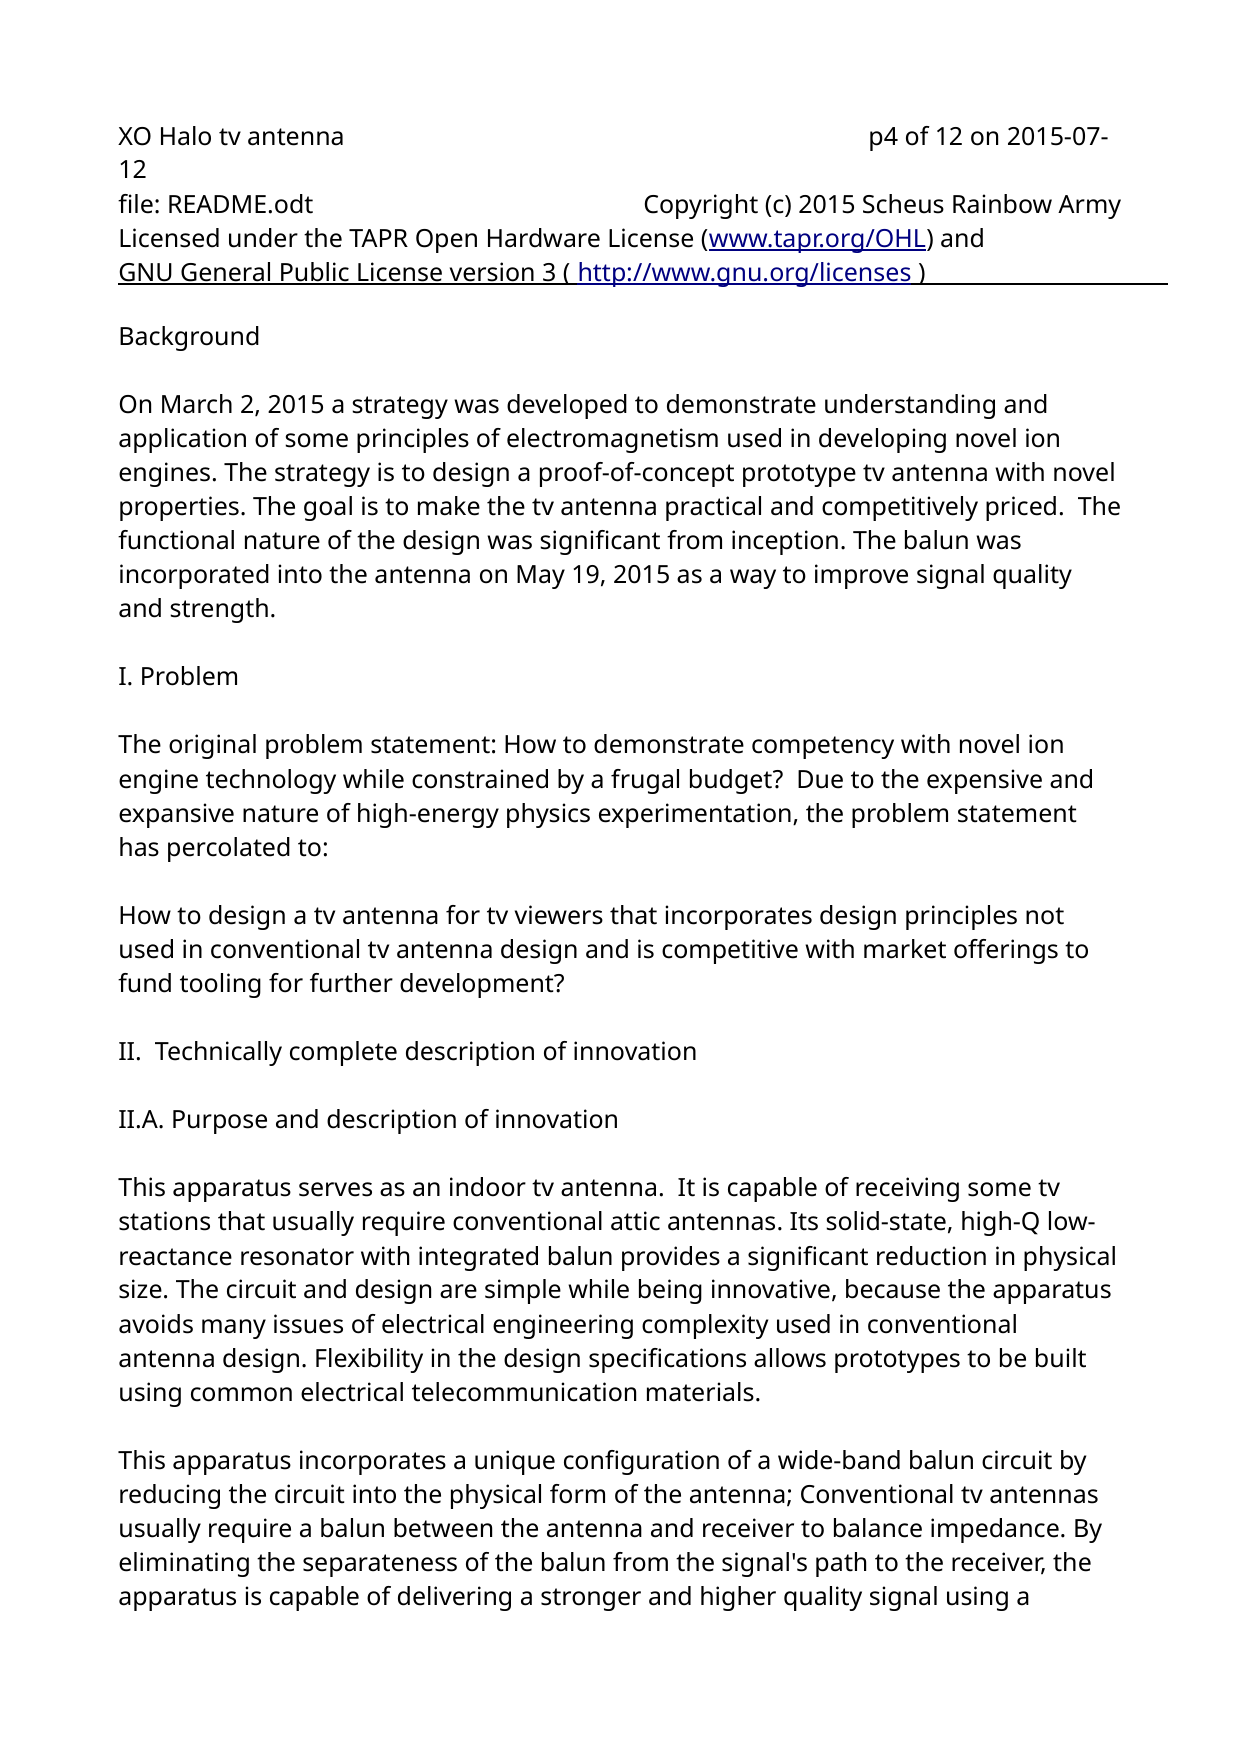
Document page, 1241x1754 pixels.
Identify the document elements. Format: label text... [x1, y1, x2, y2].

text This apparatus incorporates a unique configuration of a wide-band balun circuit by reducing the circuit into the physical form of the antenna; Conventional tv antennas usually require a balun between the antenna and receiver to balance impedance. By eliminating the separateness of the balun from the signal's path to the receiver, the apparatus is capable of delivering a stronger and higher quality signal using a [118, 1442, 1122, 1613]
text I. Problem [118, 659, 1122, 693]
text On March 2, 2015 a strategy was developed to demonstrate understanding and application of some principles of electromagnetism used in developing novel ion engines. The strategy is to design a proof-of-concept prototype tv antenna with novel properties. The goal is to make the tv antenna practical and competitively priced. The functional nature of the design was significant from inception. The balun was incorporated into the antenna on May 19, 2015 as a way to improve signal quality and strength. [118, 387, 1122, 625]
text This apparatus serves as an indoor tv antenna. It is capable of receiving some tv stations that usually require conventional attic antennas. Its solid-state, high-Q low-reactance resonator with integrated balun provides a significant reduction in physical size. The circuit and design are simple while being innovative, because the apparatus avoids many issues of electrical engineering complexity used in conventional antenna design. Flexibility in the design specifications allows prototypes to be built using common electrical telecommunication materials. [118, 1170, 1122, 1408]
text II.A. Purpose and description of innovation [118, 1102, 1122, 1136]
text The original problem statement: How to demonstrate competency with novel ion engine technology while constrained by a frugal budget? Due to the expensive and expansive nature of high-energy physics experimentation, the problem statement has percolated to: [118, 727, 1122, 863]
text II. Technically complete description of innovation [118, 1034, 1122, 1068]
text Background [118, 318, 1122, 352]
text How to design a tv antenna for tv viewers that incorporates design principles not used in conventional tv antenna design and is competitive with market offerings to fund tooling for further development? [118, 897, 1122, 1000]
